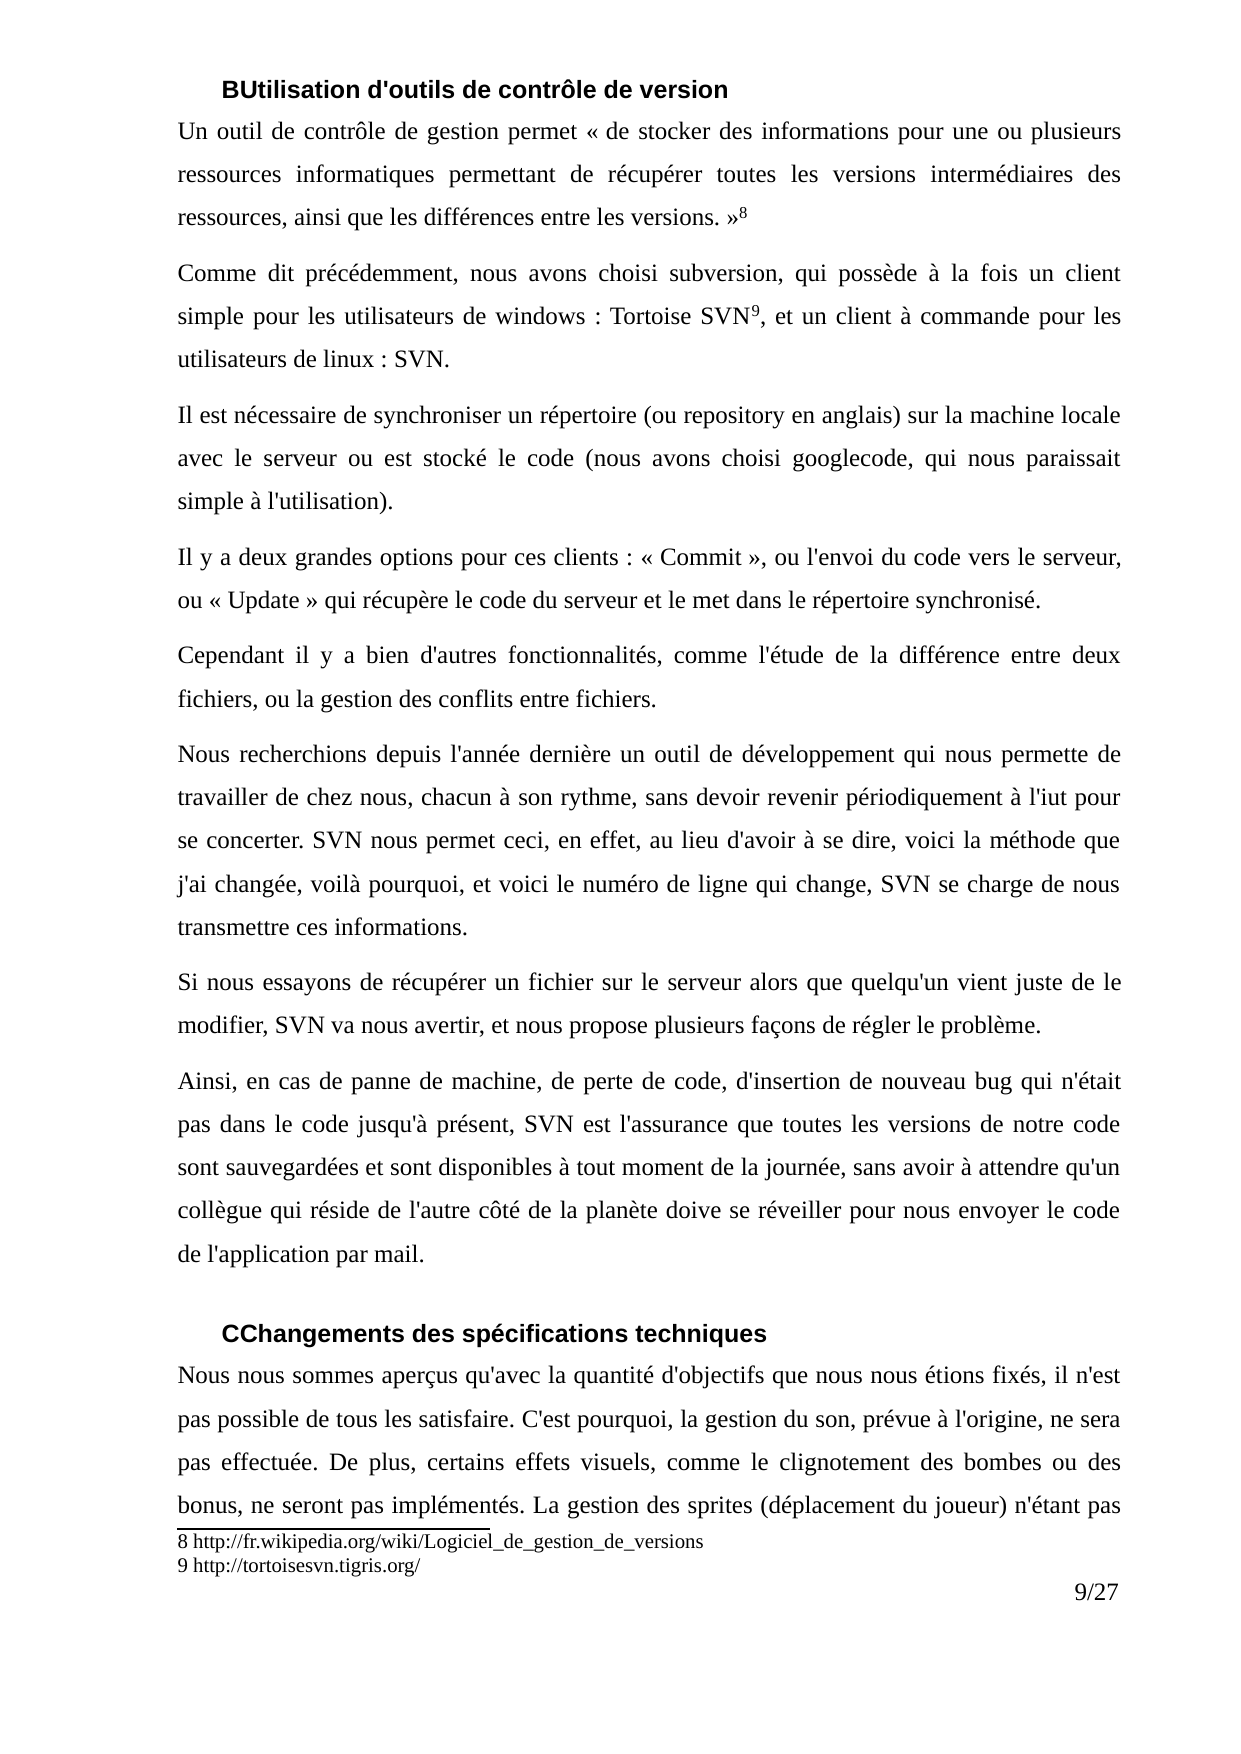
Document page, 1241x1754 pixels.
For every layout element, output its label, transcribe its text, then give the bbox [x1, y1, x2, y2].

text Nous recherchions depuis l'année dernière un outil de développement qui nous permette de travailler de chez nous, chacun à son rythme, sans devoir revenir périodiquement à l'iut pour se concerter. SVN nous permet ceci, en effet, au lieu d'avoir à se dire, voici la méthode que j'ai changée, voilà pourquoi, et voici le numéro de ligne qui change, SVN se charge de nous transmettre ces informations. [177, 739, 1122, 941]
subtitle Changements des spécifications techniques [177, 1319, 1122, 1348]
text Comme dit précédemment, nous avons choisi subversion, qui possède à la fois un client simple pour les utilisateurs de windows : Tortoise SVN, et un client à commande pour les utilisateurs de linux : SVN. [177, 258, 1122, 373]
text Ainsi, en cas de panne de machine, de perte de code, d'insertion de nouveau bug qui n'était pas dans le code jusqu'à présent, SVN est l'assurance que toutes les versions de notre code sont sauvegardées et sont disponibles à tout moment de la journée, sans avoir à attendre qu'un collègue qui réside de l'autre côté de la planète doive se réveiller pour nous envoyer le code de l'application par mail. [177, 1066, 1122, 1267]
text Un outil de contrôle de gestion permet « de stocker des informations pour une ou plusieurs ressources informatiques permettant de récupérer toutes les versions intermédiaires des ressources, ainsi que les différences entre les versions. » [177, 116, 1122, 231]
text http://tortoisesvn.tigris.org/ [177, 1553, 1122, 1577]
text Si nous essayons de récupérer un fichier sur le serveur alors que quelqu'un vient juste de le modifier, SVN va nous avertir, et nous propose plusieurs façons de régler le problème. [177, 967, 1122, 1039]
text Cependant il y a bien d'autres fonctionnalités, comme l'étude de la différence entre deux fichiers, ou la gestion des conflits entre fichiers. [177, 641, 1122, 712]
text Il y a deux grandes options pour ces clients : « Commit », ou l'envoi du code vers le serveur, ou « Update » qui récupère le code du serveur et le met dans le répertoire synchronisé. [177, 542, 1122, 614]
text Nous nous sommes aperçus qu'avec la quantité d'objectifs que nous nous étions fixés, il n'est pas possible de tous les satisfaire. C'est pourquoi, la gestion du son, prévue à l'origine, ne sera pas effectuée. De plus, certains effets visuels, comme le clignotement des bombes ou des bonus, ne seront pas implémentés. La gestion des sprites (déplacement du joueur) n'étant pas [177, 1361, 1122, 1519]
text Il est nécessaire de synchroniser un répertoire (ou repository en anglais) sur la machine locale avec le serveur ou est stocké le code (nous avons choisi googlecode, qui nous paraissait simple à l'utilisation). [177, 400, 1122, 515]
subtitle Utilisation d'outils de contrôle de version [177, 75, 1122, 104]
text http://fr.wikipedia.org/wiki/Logiciel_de_gestion_de_versions [177, 1529, 1122, 1553]
